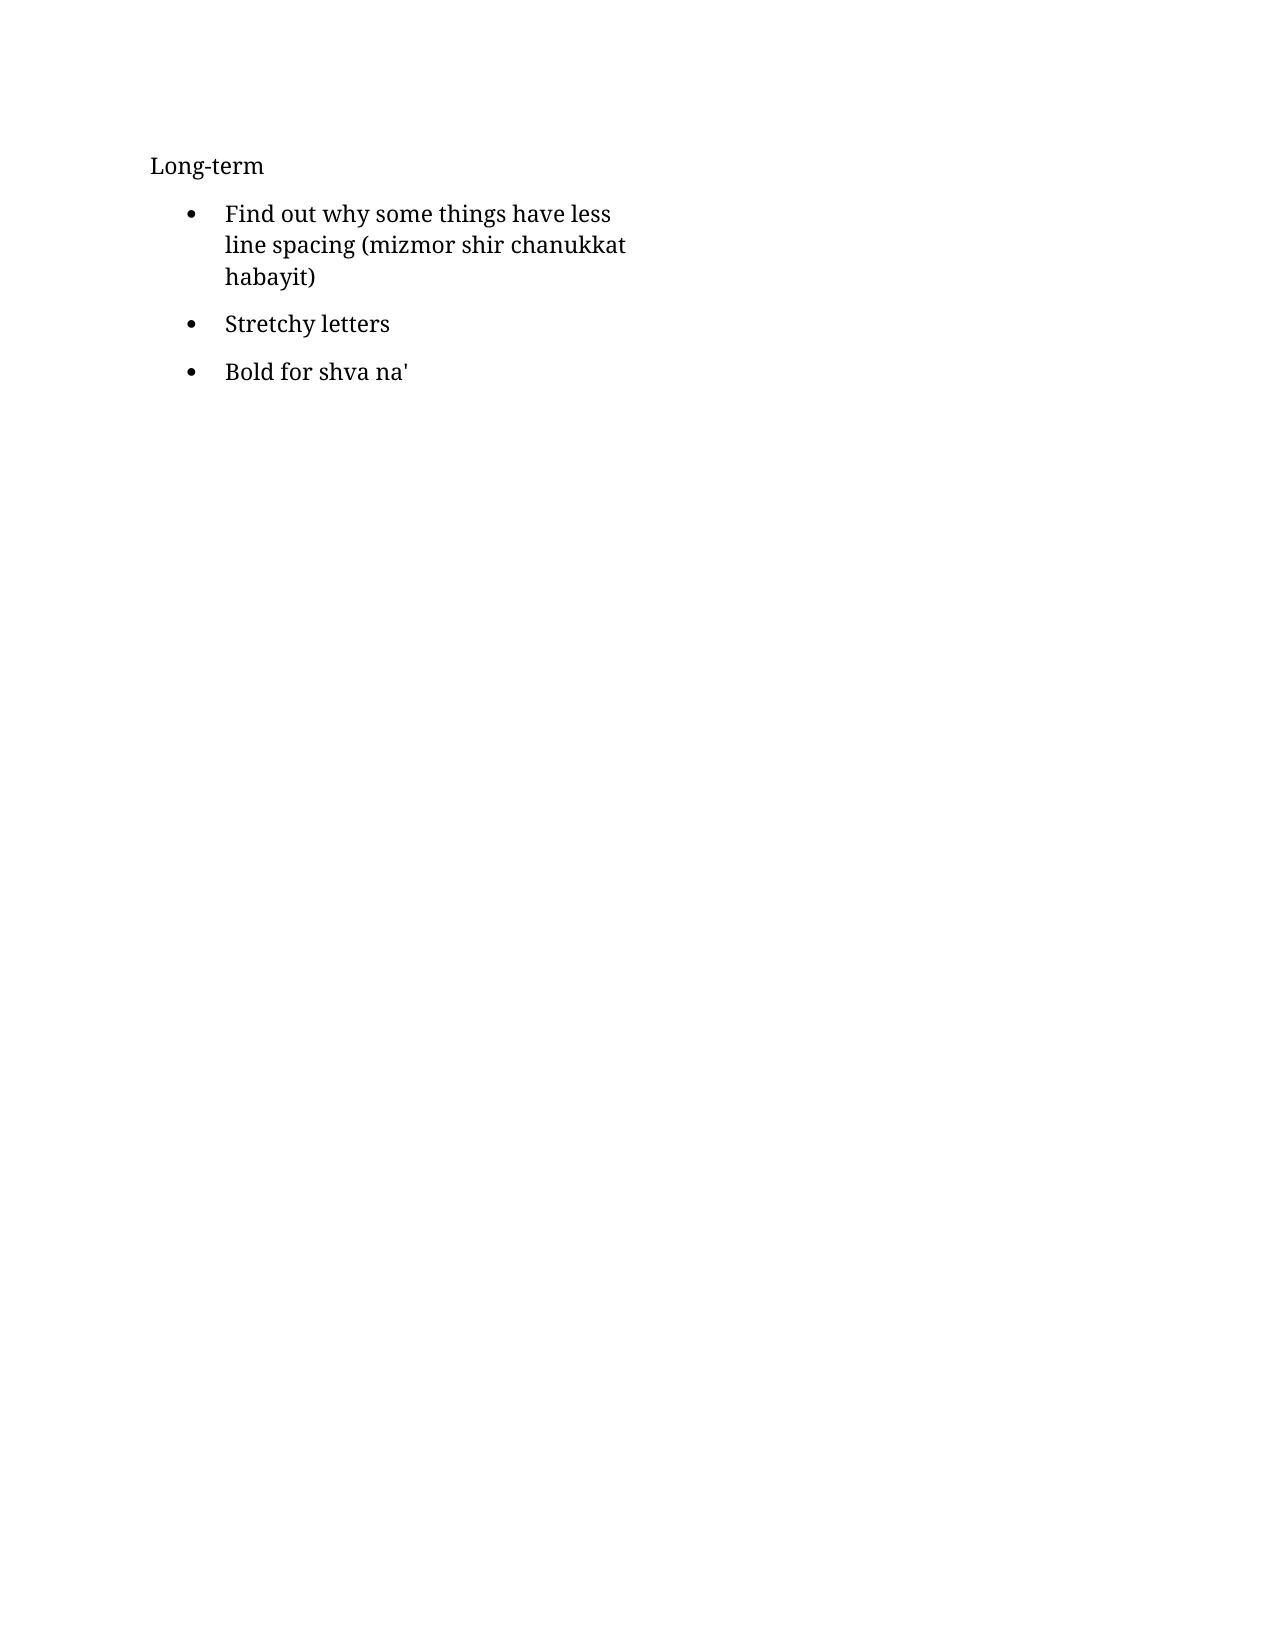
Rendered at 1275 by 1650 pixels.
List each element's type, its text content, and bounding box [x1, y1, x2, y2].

list Find out why some things have less line spacing (mizmor shir chanukkat habayit) [187, 198, 637, 292]
list Bold for shva na' [187, 356, 637, 387]
list Stretchy letters [187, 308, 637, 339]
list Long-term [150, 150, 637, 181]
